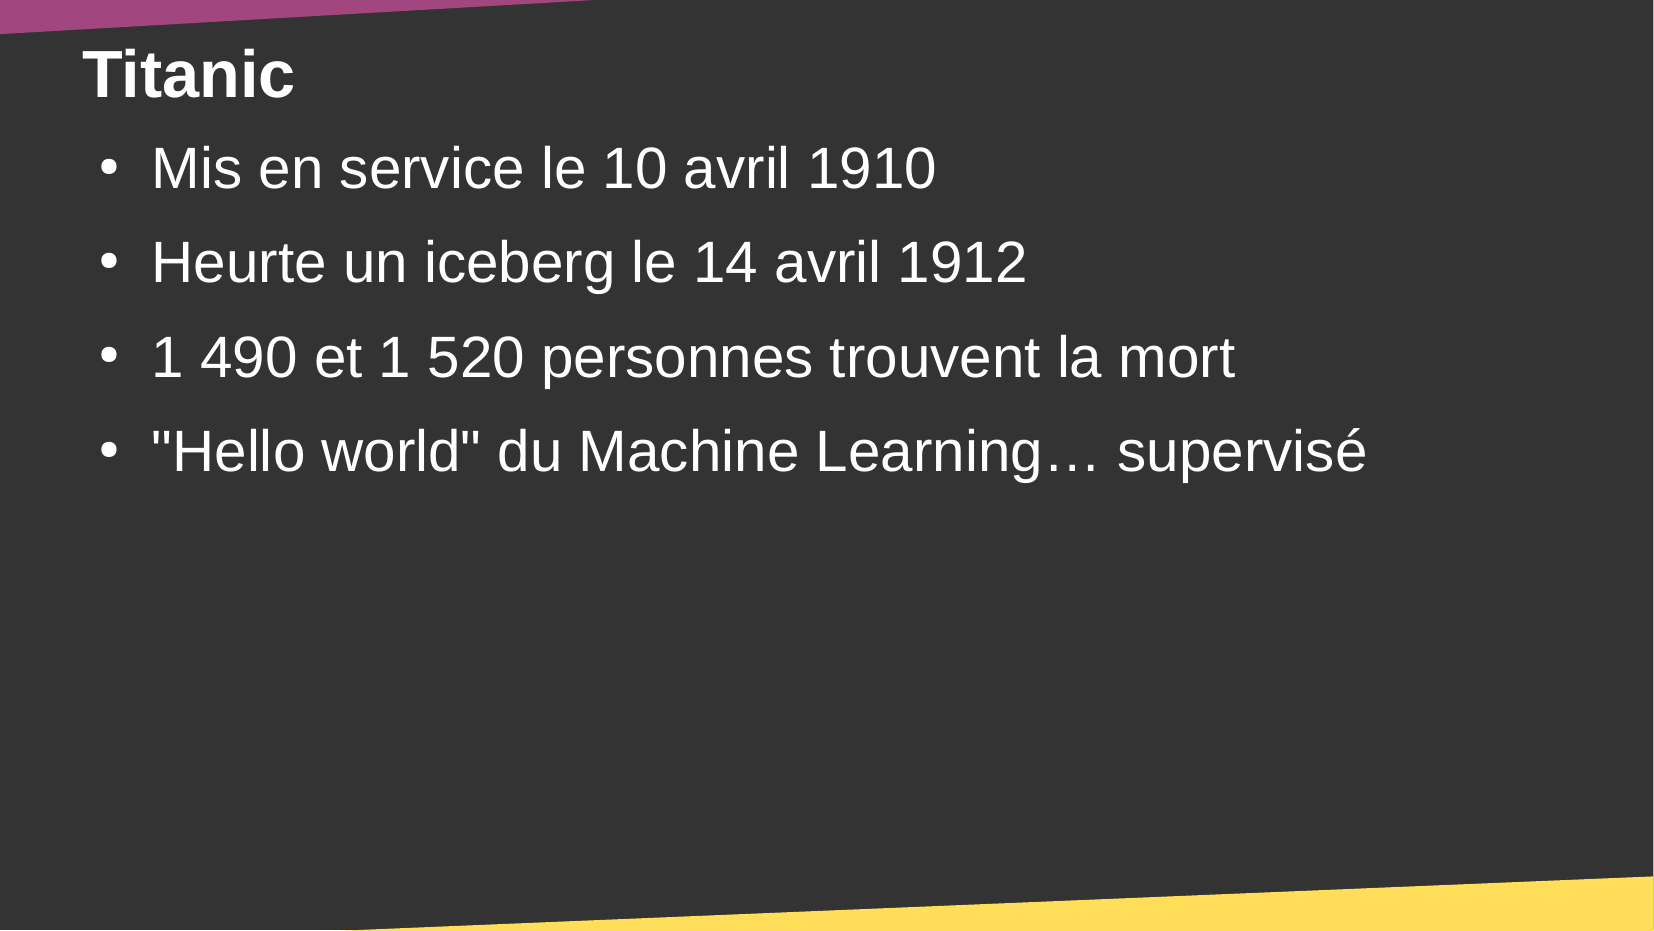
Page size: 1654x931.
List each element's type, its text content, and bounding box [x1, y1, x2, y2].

title Titanic [82, 37, 1571, 114]
text_box [0, 0, 595, 35]
list Mis en service le 10 avril 1910 Heurte un iceberg le 14 avril 1912 1 490 et 1 520 personnes trouvent la mort "Hello world" du Machine Learning… supervisé [80, 135, 1620, 662]
text_box [334, 876, 1654, 931]
